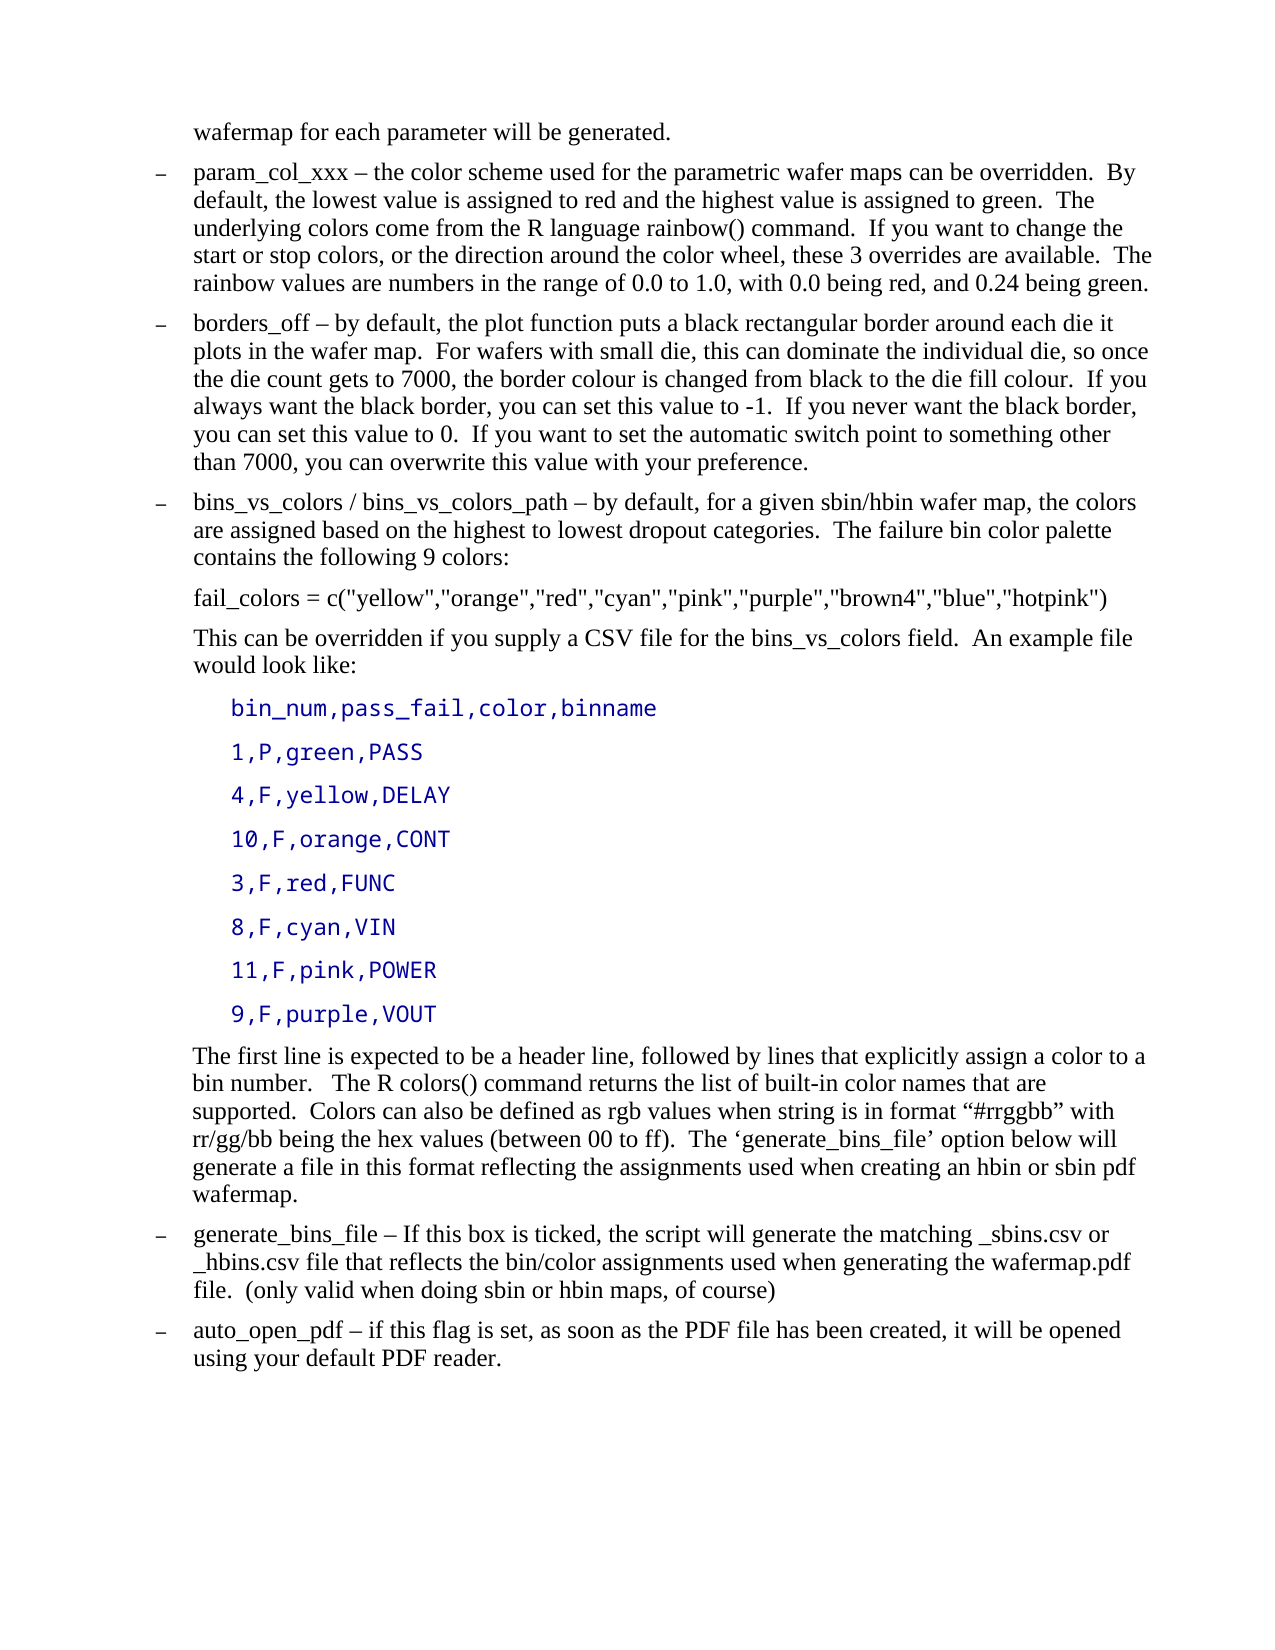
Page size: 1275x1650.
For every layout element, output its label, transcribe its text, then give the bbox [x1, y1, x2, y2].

list generate_bins_file – If this box is ticked, the script will generate the matching _sbins.csv or _hbins.csv file that reflects the bin/color assignments used when generating the wafermap.pdf file. (only valid when doing sbin or hbin maps, of course) [156, 1221, 1157, 1304]
list 4,F,yellow,DELAY [193, 779, 1157, 811]
list 11,F,pink,POWER [193, 954, 1157, 986]
list 1,P,green,PASS [193, 736, 1157, 767]
list 9,F,purple,VOUT [193, 998, 1157, 1029]
list 3,F,red,FUNC [193, 867, 1157, 898]
list bins_vs_colors / bins_vs_colors_path – by default, for a given sbin/hbin wafer map, the colors are assigned based on the highest to lowest dropout categories. The failure bin color palette contains the following 9 colors: [156, 488, 1157, 571]
list borders_off – by default, the plot function puts a black rectangular border around each die it plots in the wafer map. For wafers with small die, this can dominate the individual die, so once the die count gets to 7000, the border colour is changed from black to the die fill colour. If you always want the black border, you can set this value to -1. If you never want the black border, you can set this value to 0. If you want to set the automatic switch point to something other than 7000, you can overwrite this value with your preference. [156, 309, 1157, 476]
list fail_colors = c("yellow","orange","red","cyan","pink","purple","brown4","blue","hotpink") [156, 584, 1157, 611]
text The first line is expected to be a header line, followed by lines that explicitly assign a color to a bin number. The R colors() command returns the list of built-in color names that are supported. Colors can also be defined as rgb values when string is in format “#rrggbb” with rr/gg/bb being the hex values (between 00 to ff). The ‘generate_bins_file’ option below will generate a file in this format reflecting the assignments used when creating an hbin or sbin pdf wafermap. [192, 1042, 1157, 1208]
list auto_open_pdf – if this flag is set, as soon as the PDF file has been created, it will be opened using your default PDF reader. [156, 1316, 1157, 1372]
list 10,F,orange,CONT [193, 823, 1157, 854]
list wafermap for each parameter will be generated. [156, 118, 1157, 146]
list This can be overridden if you supply a CSV file for the bins_vs_colors field. An example file would look like: [156, 624, 1157, 679]
list param_col_xxx – the color scheme used for the parametric wafer maps can be overridden. By default, the lowest value is assigned to red and the highest value is assigned to green. The underlying colors come from the R language rainbow() command. If you want to change the start or stop colors, or the direction around the color wheel, these 3 overrides are available. The rainbow values are numbers in the range of 0.0 to 1.0, with 0.0 being red, and 0.24 being green. [156, 158, 1157, 297]
list 8,F,cyan,VIN [193, 911, 1157, 942]
list bin_num,pass_fail,color,binname [193, 692, 1157, 723]
